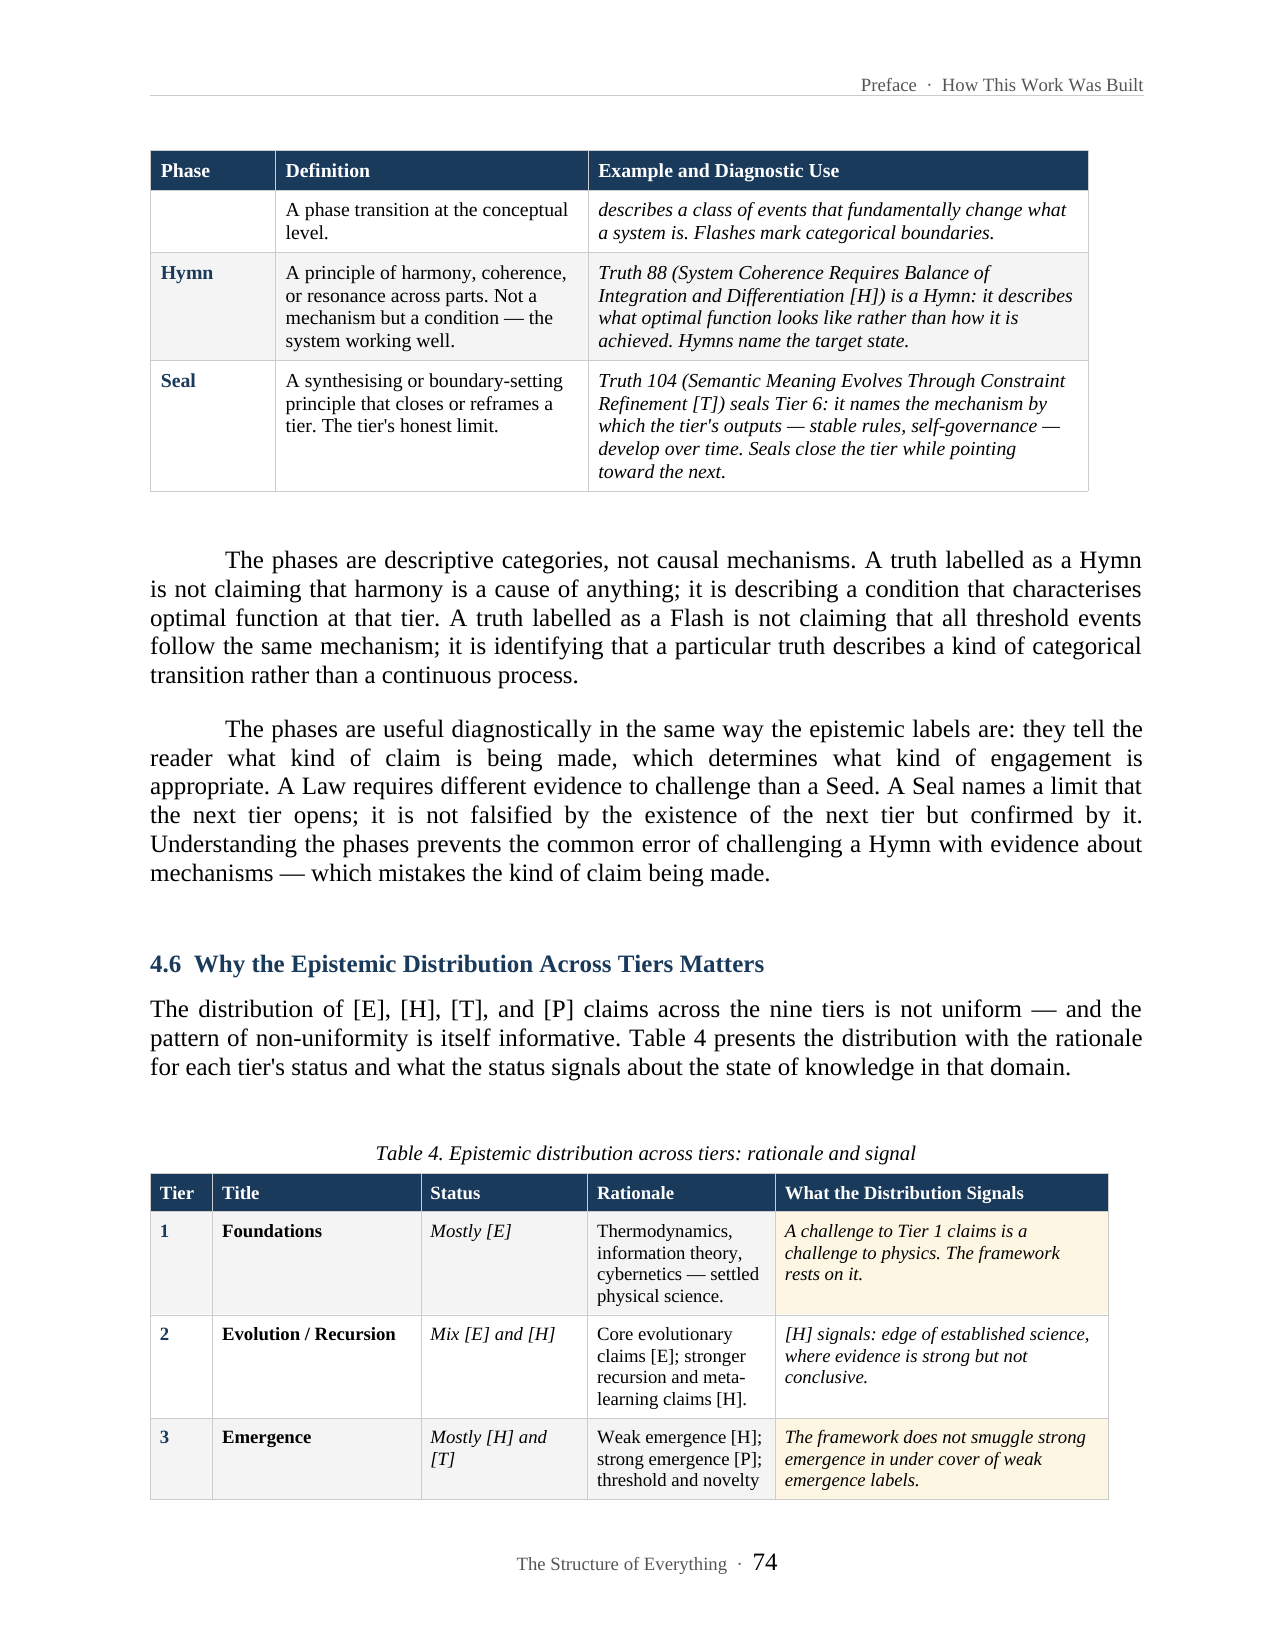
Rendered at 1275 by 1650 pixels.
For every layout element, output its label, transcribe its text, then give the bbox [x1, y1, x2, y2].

table_cell 3 [151, 1419, 212, 1499]
table_cell Weak emergence [H]; strong emergence [P]; threshold and novelty [588, 1419, 775, 1499]
table_cell A synthesising or boundary-setting principle that closes or reframes a tier. The tier's honest limit. [276, 361, 588, 491]
table_cell A phase transition at the conceptual level. [276, 191, 588, 252]
table_cell Seal [151, 361, 275, 491]
table_cell 2 [151, 1316, 212, 1418]
table_cell [151, 191, 275, 252]
table_header Definition [276, 151, 588, 190]
table_header Tier [151, 1174, 212, 1211]
table_header What the Distribution Signals [776, 1174, 1108, 1211]
table_cell Mostly [E] [422, 1212, 587, 1314]
subtitle 4.6 Why the Epistemic Distribution Across Tiers Matters [150, 949, 1144, 978]
text The distribution of [E], [H], [T], and [P] claims across the nine tiers is not uniform — and the pattern of non-uniformity is itself informative. Table 4 presents the distribution with the rationale for each tier's status and what the status signals about the state of knowledge in that domain. [150, 994, 1144, 1081]
table_header Status [422, 1174, 587, 1211]
table_cell Truth 104 (Semantic Meaning Evolves Through Constraint Refinement [T]) seals Tier 6: it names the mechanism by which the tier's outputs — stable rules, self-governance — develop over time. Seals close the tier while pointing toward the next. [589, 361, 1088, 491]
table_header Title [213, 1174, 421, 1211]
table_header Phase [151, 151, 275, 190]
table_header Example and Diagnostic Use [589, 151, 1088, 190]
table_cell Emergence [213, 1419, 421, 1499]
text Table 4. Epistemic distribution across tiers: rationale and signal [150, 1141, 1144, 1165]
table_cell A principle of harmony, coherence, or resonance across parts. Not a mechanism but a condition — the system working well. [276, 253, 588, 360]
table_cell The framework does not smuggle strong emergence in under cover of weak emergence labels. [776, 1419, 1108, 1499]
table_cell Truth 88 (System Coherence Requires Balance of Integration and Differentiation [H]) is a Hymn: it describes what optimal function looks like rather than how it is achieved. Hymns name the target state. [589, 253, 1088, 360]
table_cell Hymn [151, 253, 275, 360]
table_cell Evolution / Recursion [213, 1316, 421, 1418]
text The phases are useful diagnostically in the same way the epistemic labels are: they tell the reader what kind of claim is being made, which determines what kind of engagement is appropriate. A Law requires different evidence to challenge than a Seed. A Seal names a limit that the next tier opens; it is not falsified by the existence of the next tier but confirmed by it. Understanding the phases prevents the common error of challenging a Hymn with evidence about mechanisms — which mistakes the kind of claim being made. [150, 714, 1144, 886]
table_header Rationale [588, 1174, 775, 1211]
table_cell [H] signals: edge of established science, where evidence is strong but not conclusive. [776, 1316, 1108, 1418]
table_cell Foundations [213, 1212, 421, 1314]
text The phases are descriptive categories, not causal mechanisms. A truth labelled as a Hymn is not claiming that harmony is a cause of anything; it is describing a condition that characterises optimal function at that tier. A truth labelled as a Flash is not claiming that all threshold events follow the same mechanism; it is identifying that a particular truth describes a kind of categorical transition rather than a continuous process. [150, 545, 1144, 689]
table_cell describes a class of events that fundamentally change what a system is. Flashes mark categorical boundaries. [589, 191, 1088, 252]
table_cell Thermodynamics, information theory, cybernetics — settled physical science. [588, 1212, 775, 1314]
table_cell Core evolutionary claims [E]; stronger recursion and meta-learning claims [H]. [588, 1316, 775, 1418]
table_cell Mix [E] and [H] [422, 1316, 587, 1418]
table_cell Mostly [H] and [T] [422, 1419, 587, 1499]
table_cell A challenge to Tier 1 claims is a challenge to physics. The framework rests on it. [776, 1212, 1108, 1314]
table_cell 1 [151, 1212, 212, 1314]
